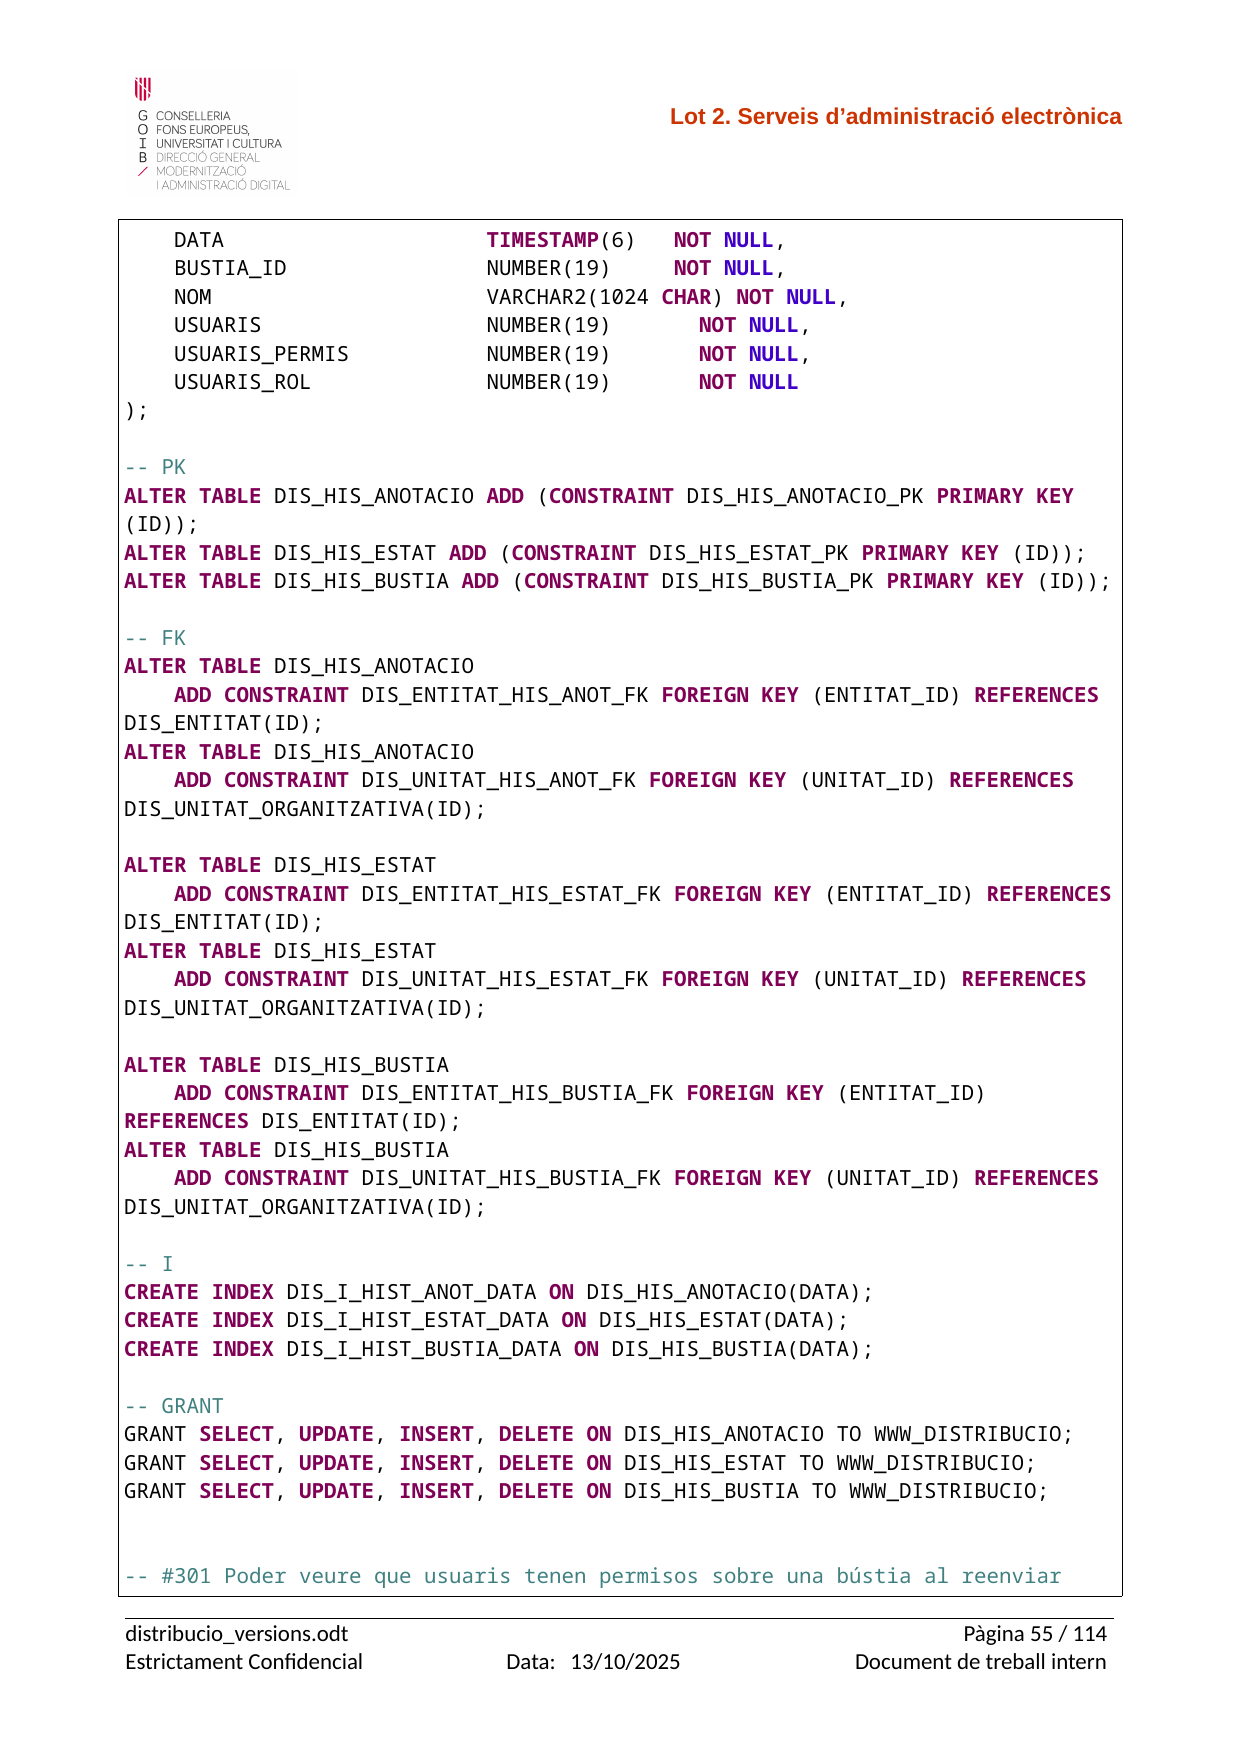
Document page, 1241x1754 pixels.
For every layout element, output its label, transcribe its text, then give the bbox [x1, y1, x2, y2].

picture [126, 70, 299, 197]
table_header DATA TIMESTAMP(6) NOT NULL, BUSTIA_ID NUMBER(19) NOT NULL, NOM VARCHAR2(1024 CHAR) NOT NULL, USUARIS NUMBER(19) NOT NULL, USUARIS_PERMIS NUMBER(19) NOT NULL, USUARIS_ROL NUMBER(19) NOT NULL ); -- PK ALTER TABLE DIS_HIS_ANOTACIO ADD (CONSTRAINT DIS_HIS_ANOTACIO_PK PRIMARY KEY (ID)); ALTER TABLE DIS_HIS_ESTAT ADD (CONSTRAINT DIS_HIS_ESTAT_PK PRIMARY KEY (ID)); ALTER TABLE DIS_HIS_BUSTIA ADD (CONSTRAINT DIS_HIS_BUSTIA_PK PRIMARY KEY (ID)); -- FK ALTER TABLE DIS_HIS_ANOTACIO ADD CONSTRAINT DIS_ENTITAT_HIS_ANOT_FK FOREIGN KEY (ENTITAT_ID) REFERENCES DIS_ENTITAT(ID); ALTER TABLE DIS_HIS_ANOTACIO ADD CONSTRAINT DIS_UNITAT_HIS_ANOT_FK FOREIGN KEY (UNITAT_ID) REFERENCES DIS_UNITAT_ORGANITZATIVA(ID); ALTER TABLE DIS_HIS_ESTAT ADD CONSTRAINT DIS_ENTITAT_HIS_ESTAT_FK FOREIGN KEY (ENTITAT_ID) REFERENCES DIS_ENTITAT(ID); ALTER TABLE DIS_HIS_ESTAT ADD CONSTRAINT DIS_UNITAT_HIS_ESTAT_FK FOREIGN KEY (UNITAT_ID) REFERENCES DIS_UNITAT_ORGANITZATIVA(ID); ALTER TABLE DIS_HIS_BUSTIA ADD CONSTRAINT DIS_ENTITAT_HIS_BUSTIA_FK FOREIGN KEY (ENTITAT_ID) REFERENCES DIS_ENTITAT(ID); ALTER TABLE DIS_HIS_BUSTIA ADD CONSTRAINT DIS_UNITAT_HIS_BUSTIA_FK FOREIGN KEY (UNITAT_ID) REFERENCES DIS_UNITAT_ORGANITZATIVA(ID); -- I CREATE INDEX DIS_I_HIST_ANOT_DATA ON DIS_HIS_ANOTACIO(DATA); CREATE INDEX DIS_I_HIST_ESTAT_DATA ON DIS_HIS_ESTAT(DATA); CREATE INDEX DIS_I_HIST_BUSTIA_DATA ON DIS_HIS_BUSTIA(DATA); -- GRANT GRANT SELECT, UPDATE, INSERT, DELETE ON DIS_HIS_ANOTACIO TO WWW_DISTRIBUCIO; GRANT SELECT, UPDATE, INSERT, DELETE ON DIS_HIS_ESTAT TO WWW_DISTRIBUCIO; GRANT SELECT, UPDATE, INSERT, DELETE ON DIS_HIS_BUSTIA TO WWW_DISTRIBUCIO; -- #301 Poder veure que usuaris tenen permisos sobre una bústia al reenviar [119, 220, 1122, 1596]
